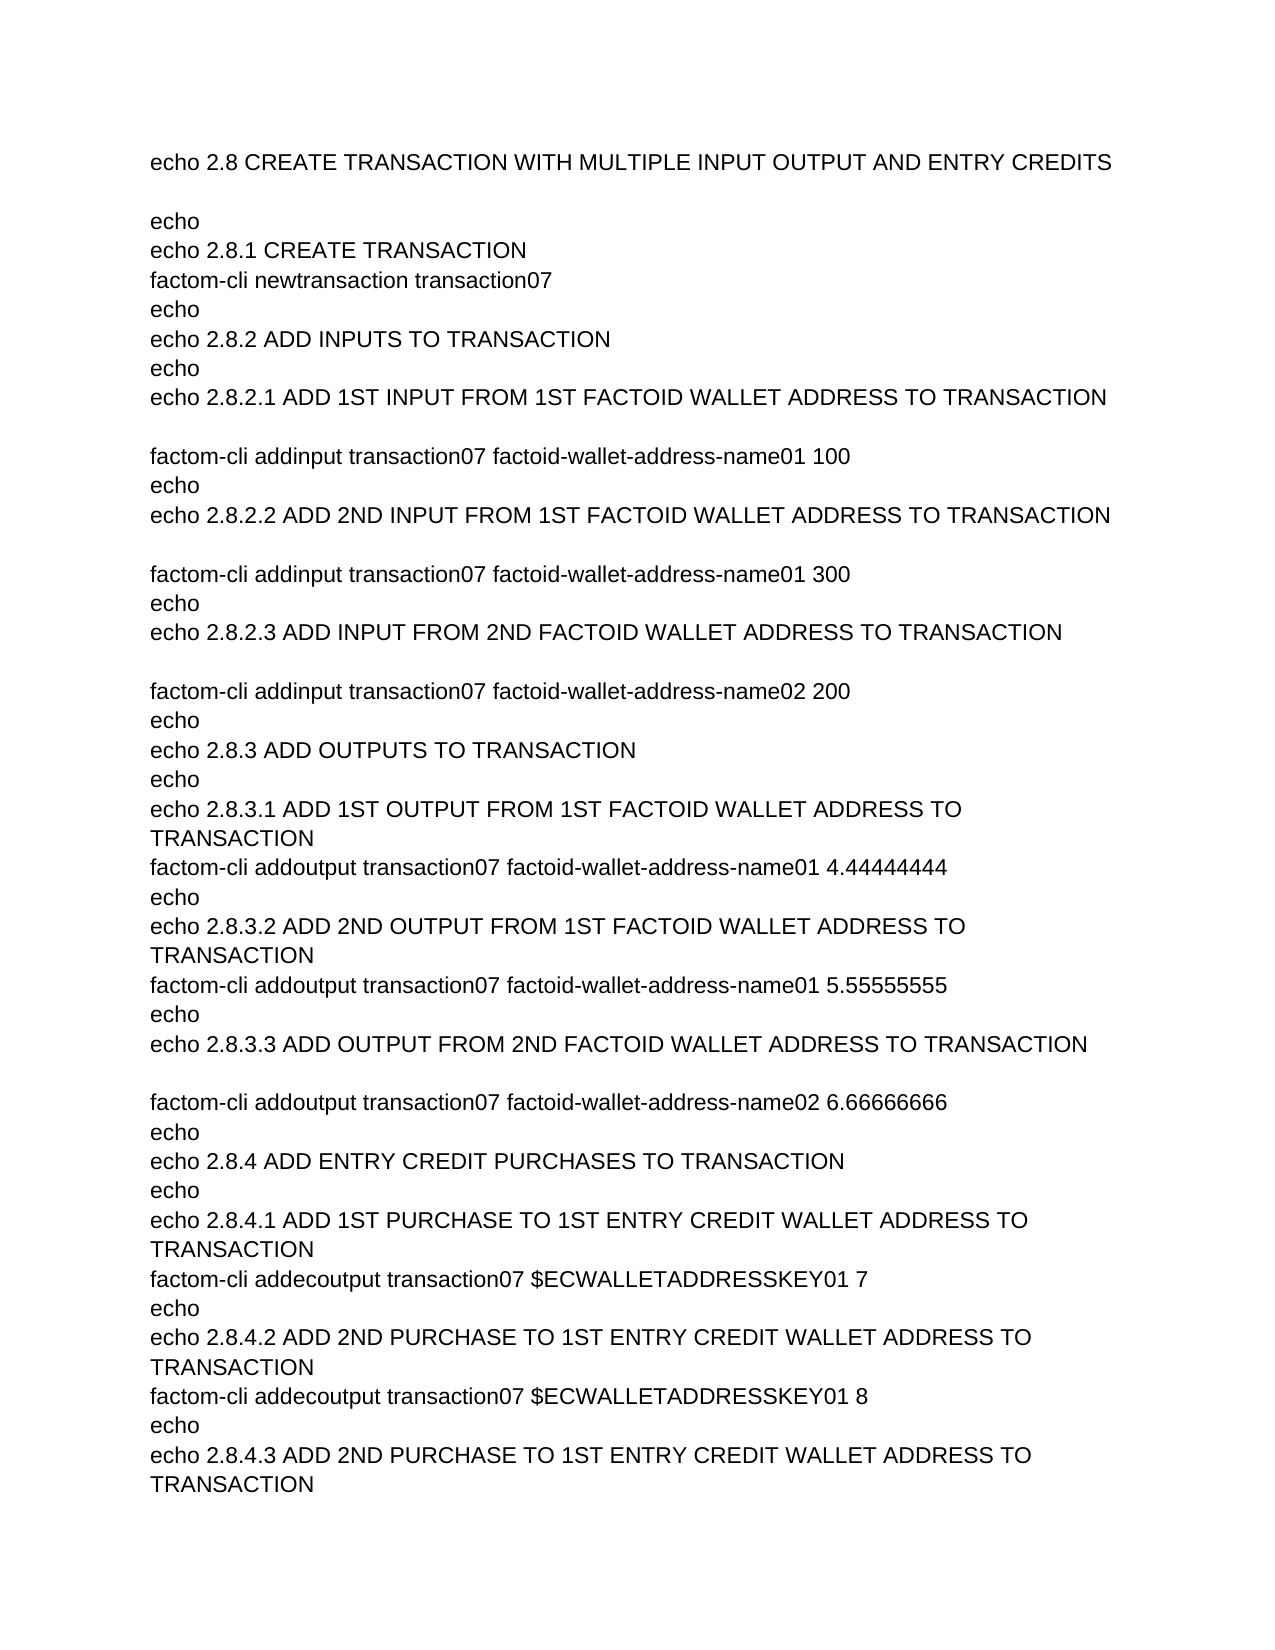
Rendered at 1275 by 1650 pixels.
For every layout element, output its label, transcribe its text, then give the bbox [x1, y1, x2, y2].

text echo 2.8.2.2 ADD 2ND INPUT FROM 1ST FACTOID WALLET ADDRESS TO TRANSACTION [150, 502, 1125, 557]
text echo 2.8.4.3 ADD 2ND PURCHASE TO 1ST ENTRY CREDIT WALLET ADDRESS TO TRANSACTION [150, 1442, 1125, 1497]
text echo 2.8.3.3 ADD OUTPUT FROM 2ND FACTOID WALLET ADDRESS TO TRANSACTION [150, 1031, 1125, 1086]
text echo 2.8.2.3 ADD INPUT FROM 2ND FACTOID WALLET ADDRESS TO TRANSACTION [150, 620, 1125, 675]
text factom-cli addoutput transaction07 factoid-wallet-address-name01 5.55555555 [150, 972, 1125, 998]
text echo 2.8.4.2 ADD 2ND PURCHASE TO 1ST ENTRY CREDIT WALLET ADDRESS TO TRANSACTION [150, 1325, 1125, 1380]
text echo [150, 1002, 1125, 1027]
text echo [150, 1296, 1125, 1321]
text echo [150, 209, 1125, 234]
text echo 2.8.2 ADD INPUTS TO TRANSACTION [150, 326, 1125, 352]
text echo [150, 767, 1125, 792]
text echo [150, 1178, 1125, 1204]
text echo 2.8.3.2 ADD 2ND OUTPUT FROM 1ST FACTOID WALLET ADDRESS TO TRANSACTION [150, 914, 1125, 969]
text echo 2.8.4 ADD ENTRY CREDIT PURCHASES TO TRANSACTION [150, 1149, 1125, 1174]
text factom-cli addinput transaction07 factoid-wallet-address-name01 300 [150, 561, 1125, 587]
text factom-cli addinput transaction07 factoid-wallet-address-name01 100 [150, 444, 1125, 469]
text echo 2.8.4.1 ADD 1ST PURCHASE TO 1ST ENTRY CREDIT WALLET ADDRESS TO TRANSACTION [150, 1207, 1125, 1262]
text echo [150, 473, 1125, 499]
text echo [150, 356, 1125, 381]
text factom-cli addecoutput transaction07 $ECWALLETADDRESSKEY01 8 [150, 1384, 1125, 1409]
text factom-cli addecoutput transaction07 $ECWALLETADDRESSKEY01 7 [150, 1266, 1125, 1292]
text echo [150, 297, 1125, 322]
text factom-cli newtransaction transaction07 [150, 267, 1125, 293]
text echo 2.8.3 ADD OUTPUTS TO TRANSACTION [150, 737, 1125, 763]
text factom-cli addoutput transaction07 factoid-wallet-address-name01 4.44444444 [150, 855, 1125, 881]
text echo 2.8.2.1 ADD 1ST INPUT FROM 1ST FACTOID WALLET ADDRESS TO TRANSACTION [150, 385, 1125, 440]
text echo [150, 1119, 1125, 1145]
text echo [150, 884, 1125, 910]
text echo 2.8.3.1 ADD 1ST OUTPUT FROM 1ST FACTOID WALLET ADDRESS TO TRANSACTION [150, 796, 1125, 851]
text echo [150, 1413, 1125, 1439]
text factom-cli addinput transaction07 factoid-wallet-address-name02 200 [150, 679, 1125, 704]
text factom-cli addoutput transaction07 factoid-wallet-address-name02 6.66666666 [150, 1090, 1125, 1116]
text echo 2.8.1 CREATE TRANSACTION [150, 238, 1125, 264]
text echo 2.8 CREATE TRANSACTION WITH MULTIPLE INPUT OUTPUT AND ENTRY CREDITS [150, 150, 1125, 205]
text echo [150, 591, 1125, 616]
text echo [150, 708, 1125, 734]
